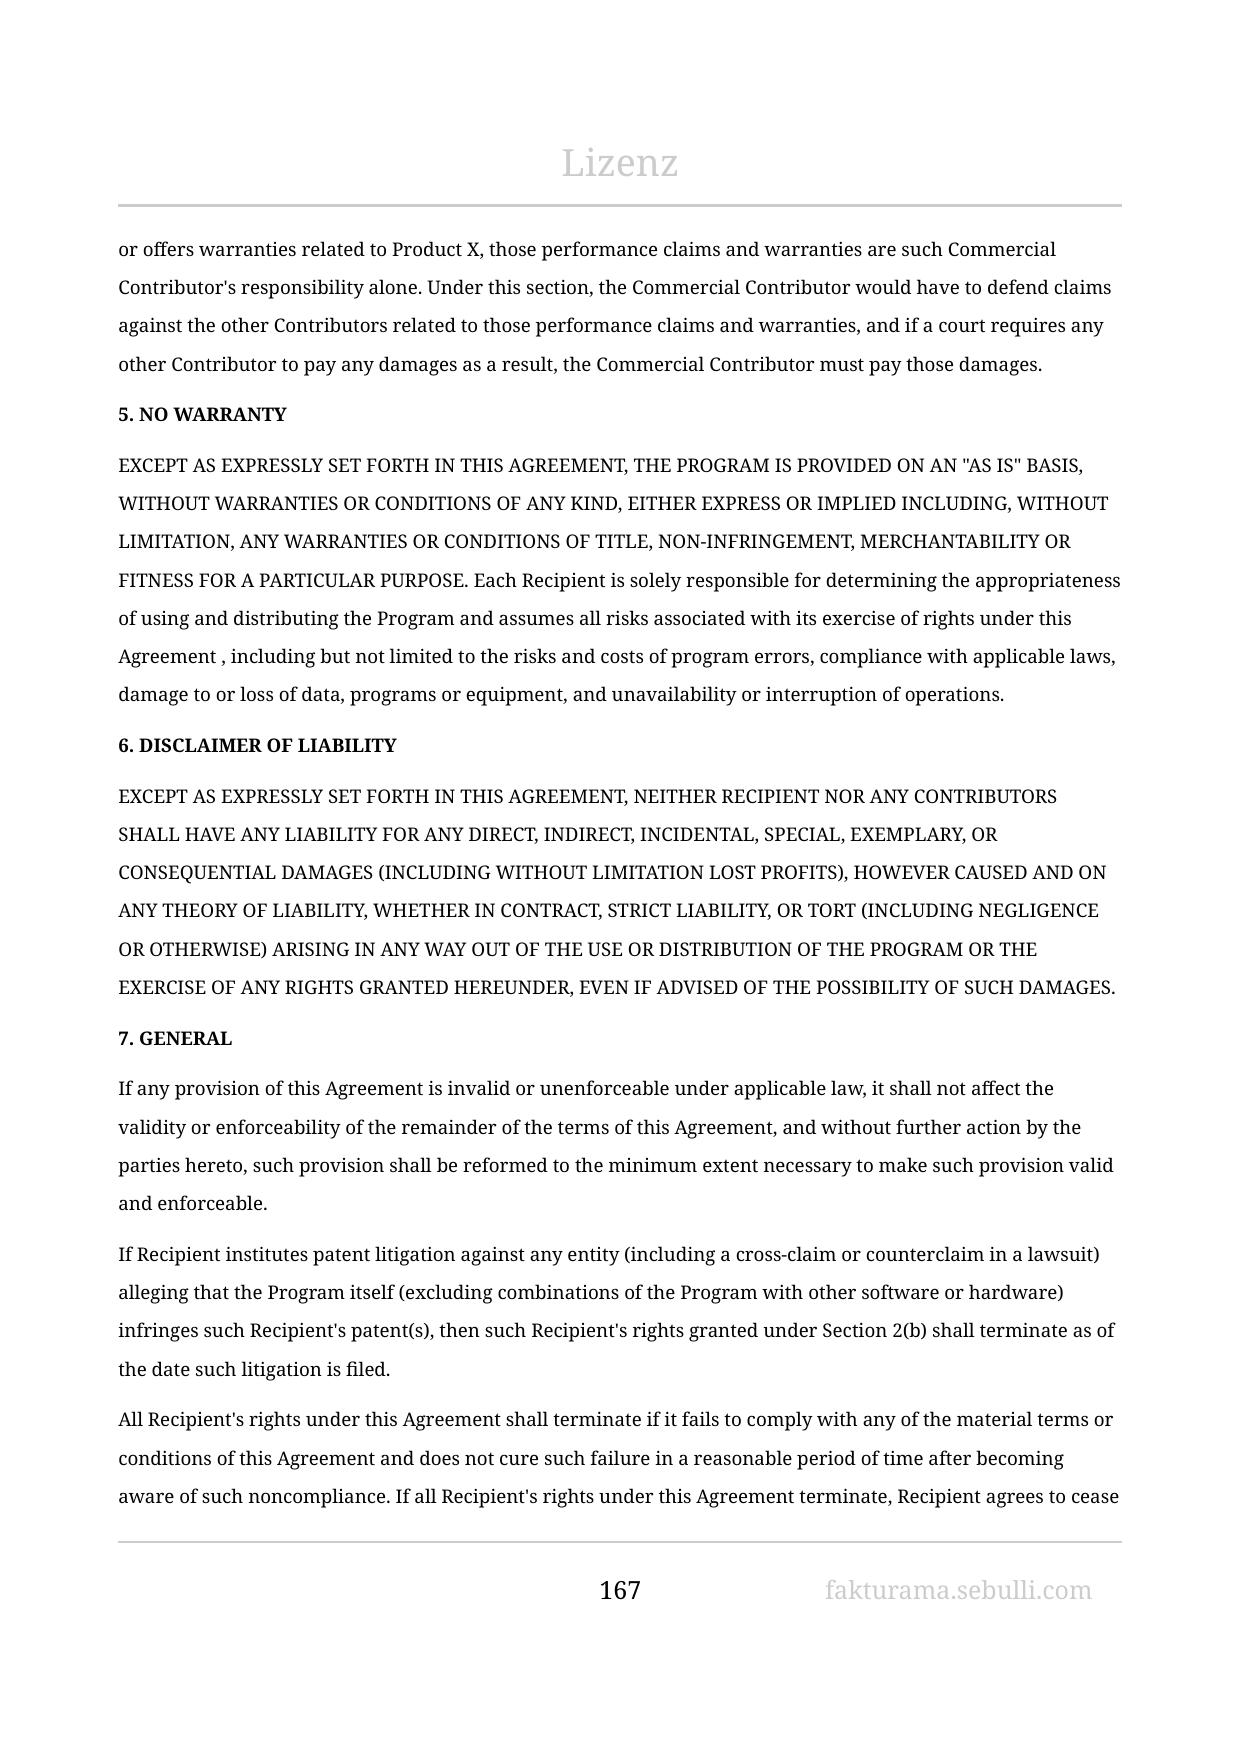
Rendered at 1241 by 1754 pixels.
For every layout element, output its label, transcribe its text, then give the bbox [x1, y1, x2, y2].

text 7. GENERAL [118, 1025, 1122, 1051]
text EXCEPT AS EXPRESSLY SET FORTH IN THIS AGREEMENT, THE PROGRAM IS PROVIDED ON AN "AS IS" BASIS, WITHOUT WARRANTIES OR CONDITIONS OF ANY KIND, EITHER EXPRESS OR IMPLIED INCLUDING, WITHOUT LIMITATION, ANY WARRANTIES OR CONDITIONS OF TITLE, NON-INFRINGEMENT, MERCHANTABILITY OR FITNESS FOR A PARTICULAR PURPOSE. Each Recipient is solely responsible for determining the appropriateness of using and distributing the Program and assumes all risks associated with its exercise of rights under this Agreement , including but not limited to the risks and costs of program errors, compliance with applicable laws, damage to or loss of data, programs or equipment, and unavailability or interruption of operations. [118, 452, 1122, 707]
text If any provision of this Agreement is invalid or unenforceable under applicable law, it shall not affect the validity or enforceability of the remainder of the terms of this Agreement, and without further action by the parties hereto, such provision shall be reformed to the minimum extent necessary to make such provision valid and enforceable. [118, 1076, 1122, 1216]
text EXCEPT AS EXPRESSLY SET FORTH IN THIS AGREEMENT, NEITHER RECIPIENT NOR ANY CONTRIBUTORS SHALL HAVE ANY LIABILITY FOR ANY DIRECT, INDIRECT, INCIDENTAL, SPECIAL, EXEMPLARY, OR CONSEQUENTIAL DAMAGES (INCLUDING WITHOUT LIMITATION LOST PROFITS), HOWEVER CAUSED AND ON ANY THEORY OF LIABILITY, WHETHER IN CONTRACT, STRICT LIABILITY, OR TORT (INCLUDING NEGLIGENCE OR OTHERWISE) ARISING IN ANY WAY OUT OF THE USE OR DISTRIBUTION OF THE PROGRAM OR THE EXERCISE OF ANY RIGHTS GRANTED HEREUNDER, EVEN IF ADVISED OF THE POSSIBILITY OF SUCH DAMAGES. [118, 783, 1122, 1000]
text 6. DISCLAIMER OF LIABILITY [118, 732, 1122, 758]
text 5. NO WARRANTY [118, 402, 1122, 427]
text or offers warranties related to Product X, those performance claims and warranties are such Commercial Contributor's responsibility alone. Under this section, the Commercial Contributor would have to defend claims against the other Contributors related to those performance claims and warranties, and if a court requires any other Contributor to pay any damages as a result, the Commercial Contributor must pay those damages. [118, 236, 1122, 376]
text If Recipient institutes patent litigation against any entity (including a cross-claim or counterclaim in a lawsuit) alleging that the Program itself (excluding combinations of the Program with other software or hardware) infringes such Recipient's patent(s), then such Recipient's rights granted under Section 2(b) shall terminate as of the date such litigation is filed. [118, 1241, 1122, 1381]
text All Recipient's rights under this Agreement shall terminate if it fails to comply with any of the material terms or conditions of this Agreement and does not cure such failure in a reasonable period of time after becoming aware of such noncompliance. If all Recipient's rights under this Agreement terminate, Recipient agrees to cease [118, 1407, 1122, 1508]
